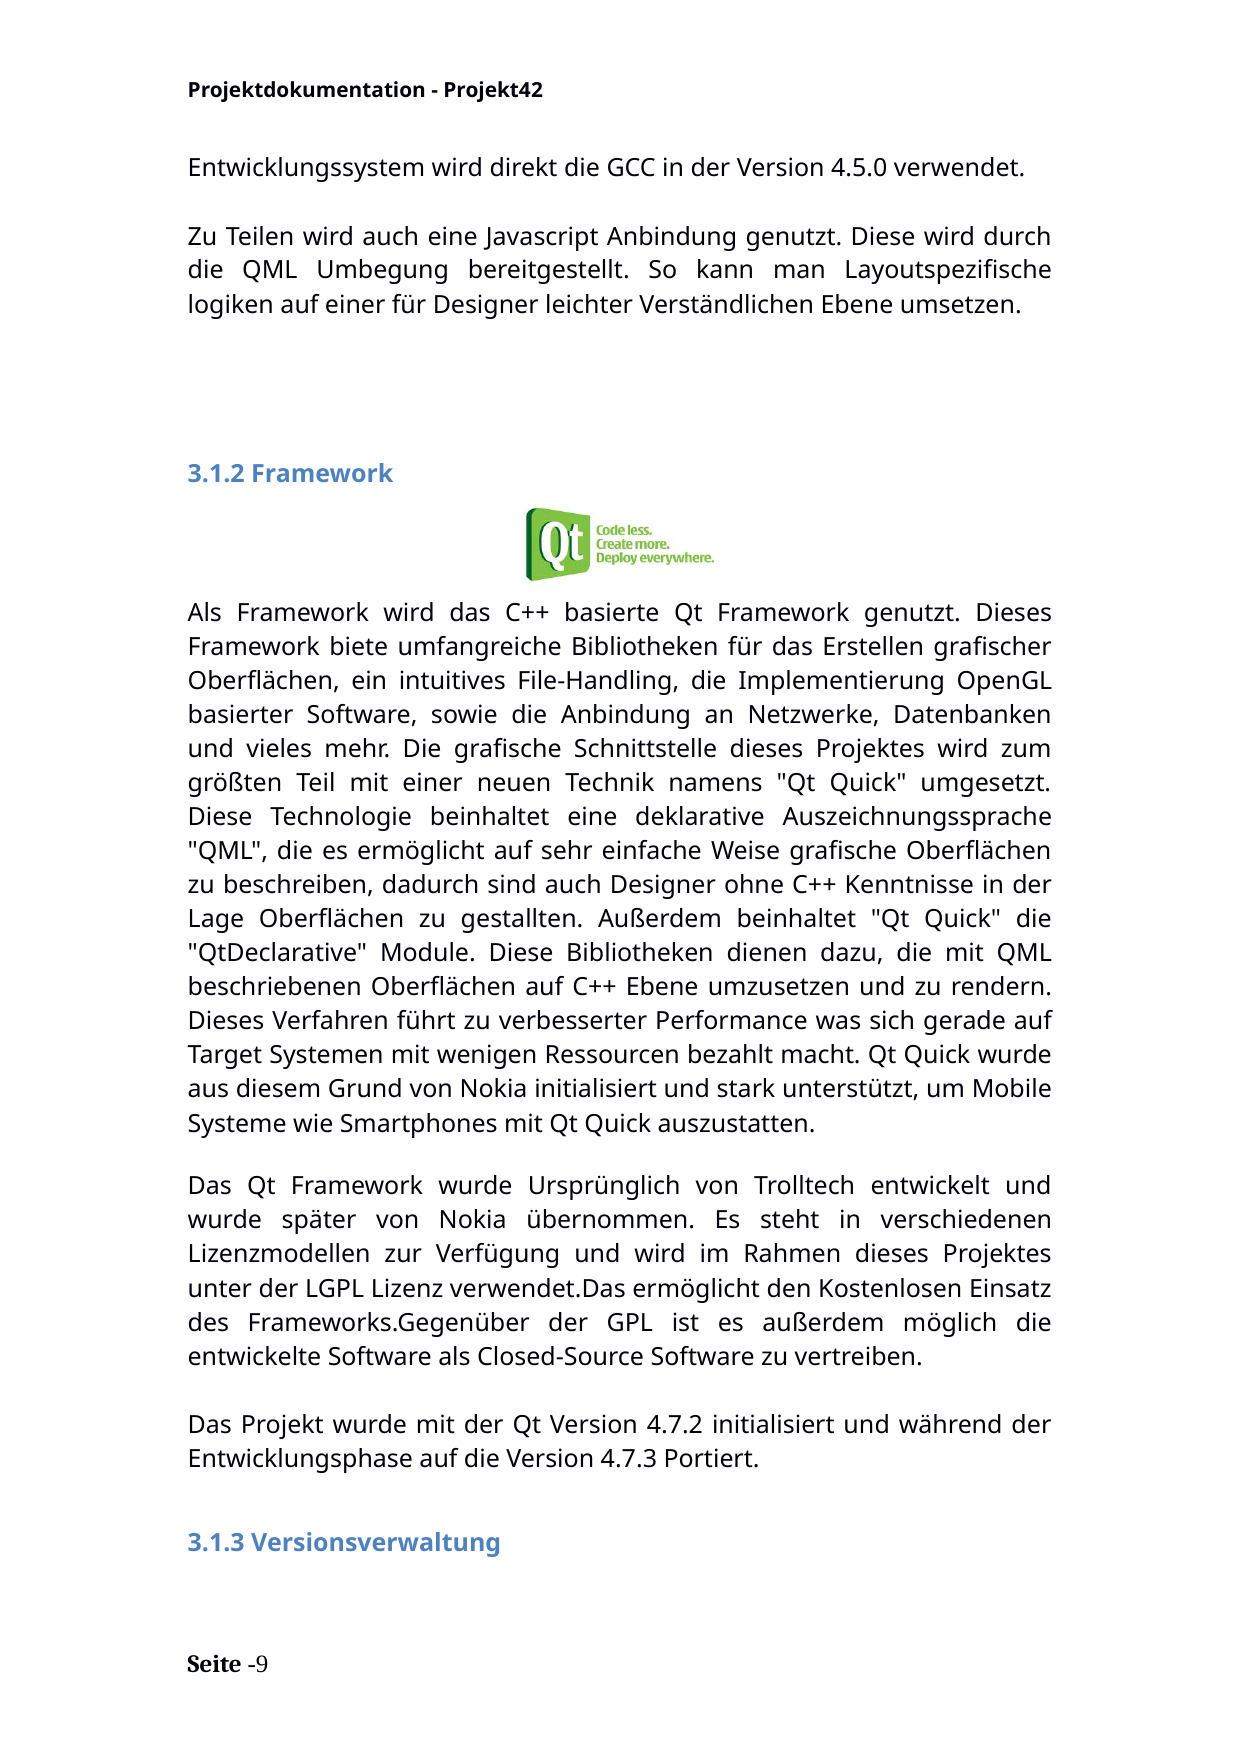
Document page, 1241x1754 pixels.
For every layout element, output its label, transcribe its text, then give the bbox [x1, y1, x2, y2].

text Das Qt Framework wurde Ursprünglich von Trolltech entwickelt und wurde später von Nokia übernommen. Es steht in verschiedenen Lizenzmodellen zur Verfügung und wird im Rahmen dieses Projektes unter der LGPL Lizenz verwendet.Das ermöglicht den Kostenlosen Einsatz des Frameworks.Gegenüber der GPL ist es außerdem möglich die entwickelte Software als Closed-Source Software zu vertreiben. [187, 1168, 1053, 1372]
subtitle 3.1.2 Framework [187, 456, 1053, 490]
picture [512, 492, 728, 595]
text Entwicklungssystem wird direkt die GCC in der Version 4.5.0 verwendet. [187, 150, 1053, 184]
subtitle 3.1.3 Versionsverwaltung [187, 1524, 1053, 1558]
text Als Framework wird das C++ basierte Qt Framework genutzt. Dieses Framework biete umfangreiche Bibliotheken für das Erstellen grafischer Oberflächen, ein intuitives File-Handling, die Implementierung OpenGL basierter Software, sowie die Anbindung an Netzwerke, Datenbanken und vieles mehr. Die grafische Schnittstelle dieses Projektes wird zum größten Teil mit einer neuen Technik namens "Qt Quick" umgesetzt. Diese Technologie beinhaltet eine deklarative Auszeichnungssprache "QML", die es ermöglicht auf sehr einfache Weise grafische Oberflächen zu beschreiben, dadurch sind auch Designer ohne C++ Kenntnisse in der Lage Oberflächen zu gestallten. Außerdem beinhaltet "Qt Quick" die "QtDeclarative" Module. Diese Bibliotheken dienen dazu, die mit QML beschriebenen Oberflächen auf C++ Ebene umzusetzen und zu rendern. Dieses Verfahren führt zu verbesserter Performance was sich gerade auf Target Systemen mit wenigen Ressourcen bezahlt macht. Qt Quick wurde aus diesem Grund von Nokia initialisiert und stark unterstützt, um Mobile Systeme wie Smartphones mit Qt Quick auszustatten. [187, 490, 1053, 1139]
text Zu Teilen wird auch eine Javascript Anbindung genutzt. Diese wird durch die QML Umbegung bereitgestellt. So kann man Layoutspezifische logiken auf einer für Designer leichter Verständlichen Ebene umsetzen. [187, 218, 1053, 320]
text Das Projekt wurde mit der Qt Version 4.7.2 initialisiert und während der Entwicklungsphase auf die Version 4.7.3 Portiert. [187, 1406, 1053, 1474]
